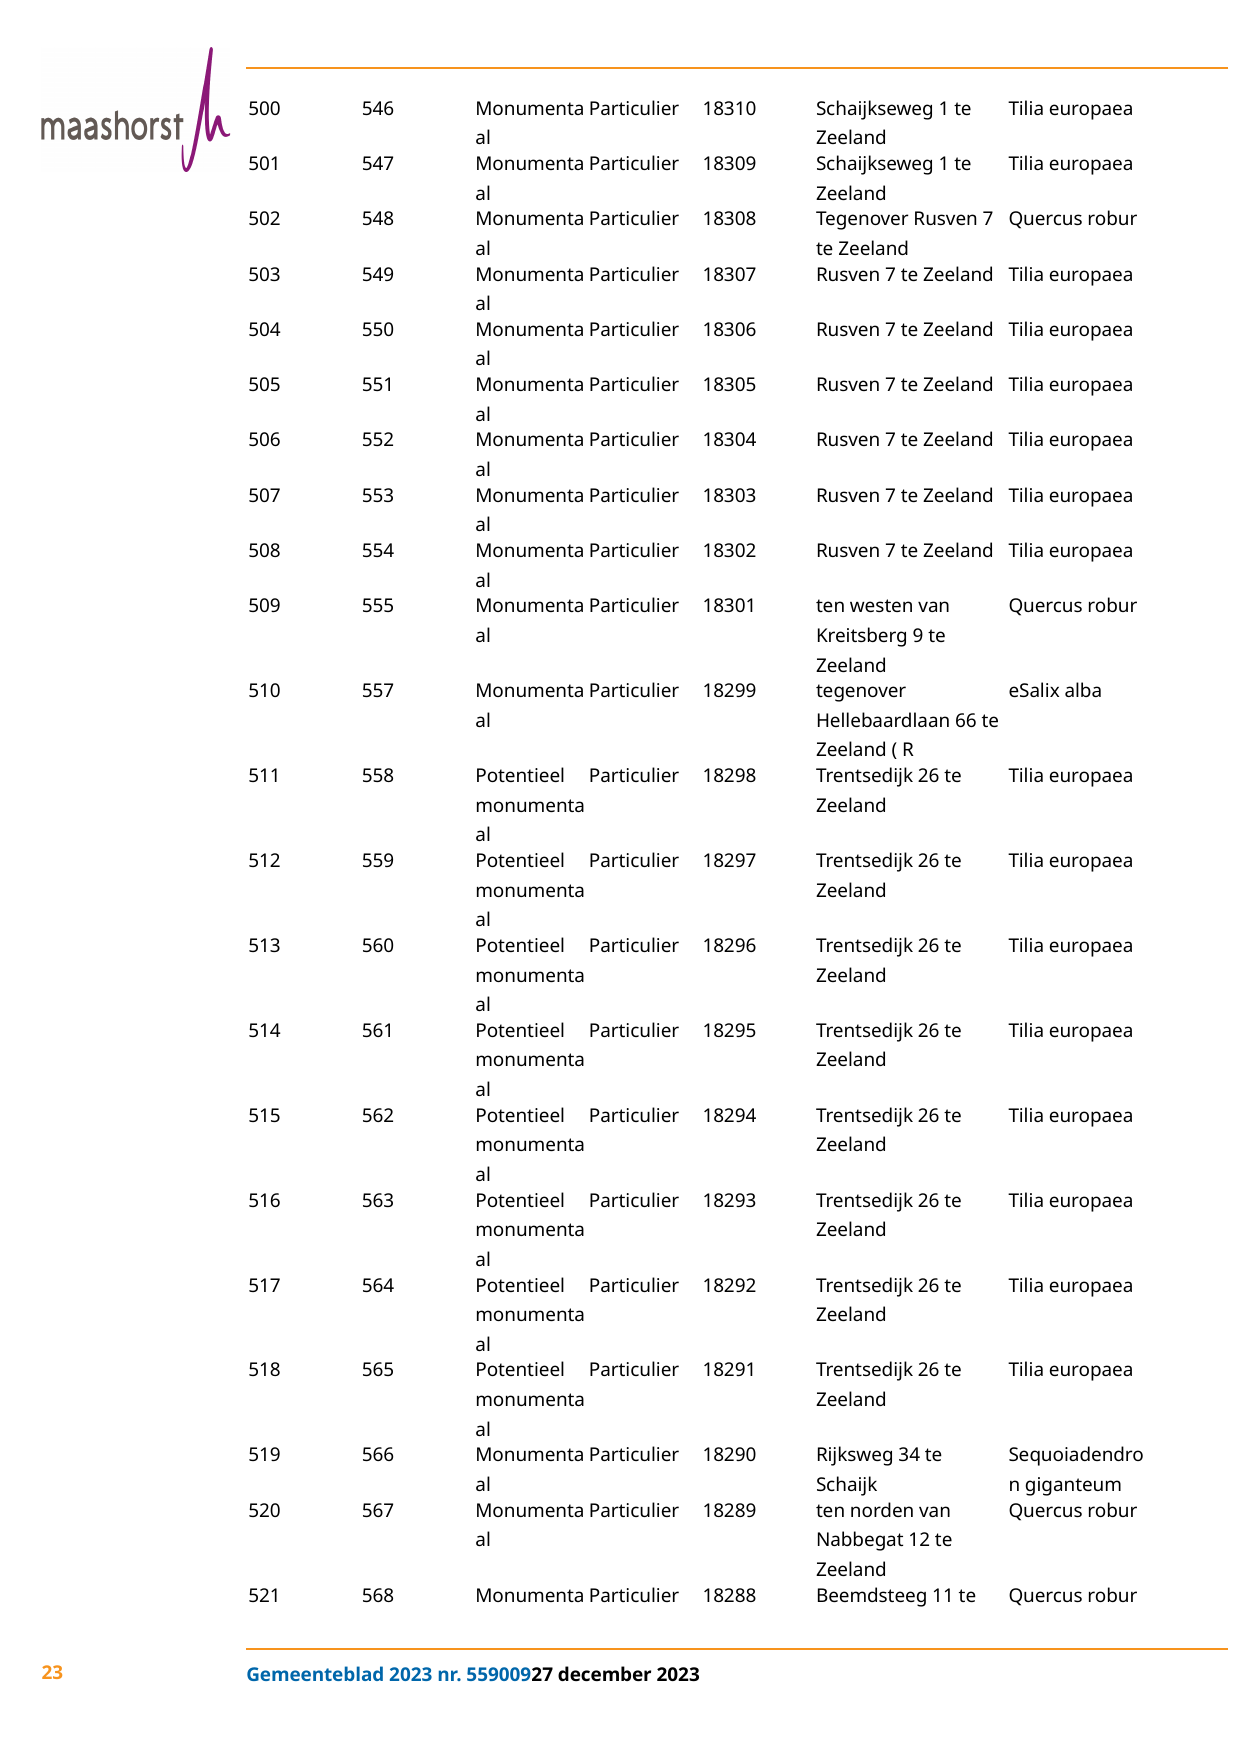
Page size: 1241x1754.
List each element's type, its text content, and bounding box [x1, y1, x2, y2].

table_cell 514 [248, 1017, 362, 1102]
table_cell Monumentaal [475, 205, 589, 261]
table_cell 18292 [702, 1272, 816, 1357]
table_cell Particulier [589, 205, 702, 261]
table_cell Particulier [589, 678, 702, 762]
table_cell Trentsedijk 26 te Zeeland [816, 1017, 1008, 1102]
table_cell 568 [362, 1582, 475, 1607]
table_cell Monumentaal [475, 427, 589, 482]
table_cell 564 [362, 1272, 475, 1357]
table_cell 507 [248, 482, 362, 537]
table_cell Potentieel monumentaal [475, 1272, 589, 1357]
table_cell 550 [362, 316, 475, 371]
table_cell 547 [362, 150, 475, 205]
table_cell Particulier [589, 593, 702, 677]
table_cell 555 [362, 593, 475, 677]
table_cell Tilia europaea [1008, 150, 1152, 205]
table_cell Tilia europaea [1008, 316, 1152, 371]
table_cell 18310 [702, 95, 816, 150]
table_cell 520 [248, 1497, 362, 1582]
table_cell Monumentaal [475, 316, 589, 371]
table_cell Particulier [589, 1017, 702, 1102]
table_cell Particulier [589, 1102, 702, 1187]
table_cell Monumentaal [475, 482, 589, 537]
table_cell 18299 [702, 678, 816, 762]
table_cell Rusven 7 te Zeeland [816, 261, 1008, 316]
table_cell Tilia europaea [1008, 371, 1152, 427]
table_cell Particulier [589, 1187, 702, 1272]
table_cell eSalix alba [1008, 678, 1152, 762]
table_cell 554 [362, 537, 475, 593]
table_cell Tilia europaea [1008, 427, 1152, 482]
table_cell 511 [248, 763, 362, 847]
table_cell Monumenta [475, 1582, 589, 1607]
table_cell 515 [248, 1102, 362, 1187]
table_cell tegenover Hellebaardlaan 66 te Zeeland ( R [816, 678, 1008, 762]
table_cell 509 [248, 593, 362, 677]
table_cell Rusven 7 te Zeeland [816, 371, 1008, 427]
table_cell Particulier [589, 1357, 702, 1442]
table_cell Monumentaal [475, 537, 589, 593]
table_cell Particulier [589, 371, 702, 427]
table_cell Potentieel monumentaal [475, 1187, 589, 1272]
table_cell Tegenover Rusven 7 te Zeeland [816, 205, 1008, 261]
table_cell Particulier [589, 150, 702, 205]
table_cell Quercus robur [1008, 593, 1152, 677]
table_cell 518 [248, 1357, 362, 1442]
table_cell 18304 [702, 427, 816, 482]
table_cell Particulier [589, 1442, 702, 1497]
table_cell 500 [248, 95, 362, 150]
table_cell ten westen van Kreitsberg 9 te Zeeland [816, 593, 1008, 677]
table_cell Tilia europaea [1008, 1357, 1152, 1442]
table_cell Tilia europaea [1008, 261, 1152, 316]
table_cell 563 [362, 1187, 475, 1272]
table_cell Tilia europaea [1008, 1272, 1152, 1357]
table_cell Quercus robur [1008, 205, 1152, 261]
table_cell Trentsedijk 26 te Zeeland [816, 763, 1008, 847]
table_cell Monumentaal [475, 1497, 589, 1582]
table_cell 18290 [702, 1442, 816, 1497]
table_cell 549 [362, 261, 475, 316]
table_cell Tilia europaea [1008, 95, 1152, 150]
table_cell 502 [248, 205, 362, 261]
table_cell Tilia europaea [1008, 1187, 1152, 1272]
table_cell Particulier [589, 316, 702, 371]
table_cell Trentsedijk 26 te Zeeland [816, 1272, 1008, 1357]
table_cell 18303 [702, 482, 816, 537]
table_cell 18294 [702, 1102, 816, 1187]
table_cell Particulier [589, 427, 702, 482]
table_cell Particulier [589, 763, 702, 847]
table_cell 508 [248, 537, 362, 593]
table_cell 18288 [702, 1582, 816, 1607]
table_cell Quercus robur [1008, 1582, 1152, 1607]
table_cell Particulier [589, 95, 702, 150]
table_cell 18309 [702, 150, 816, 205]
table_cell Quercus robur [1008, 1497, 1152, 1582]
table_cell 567 [362, 1497, 475, 1582]
table_cell Particulier [589, 537, 702, 593]
table_cell Particulier [589, 932, 702, 1017]
table_cell Monumentaal [475, 678, 589, 762]
table_cell Rusven 7 te Zeeland [816, 482, 1008, 537]
table_cell Rusven 7 te Zeeland [816, 537, 1008, 593]
table_cell 557 [362, 678, 475, 762]
table_cell 501 [248, 150, 362, 205]
table_cell 553 [362, 482, 475, 537]
table_cell 561 [362, 1017, 475, 1102]
table_cell Rijksweg 34 te Schaijk [816, 1442, 1008, 1497]
table_cell Tilia europaea [1008, 932, 1152, 1017]
table_cell 521 [248, 1582, 362, 1607]
table_cell 510 [248, 678, 362, 762]
table_cell Monumentaal [475, 1442, 589, 1497]
table_cell Monumentaal [475, 150, 589, 205]
table_cell Trentsedijk 26 te Zeeland [816, 1357, 1008, 1442]
table_cell 512 [248, 847, 362, 932]
table_cell Potentieel monumentaal [475, 763, 589, 847]
table_cell Tilia europaea [1008, 847, 1152, 932]
table_cell 503 [248, 261, 362, 316]
table_cell ten norden van Nabbegat 12 te Zeeland [816, 1497, 1008, 1582]
table_cell Rusven 7 te Zeeland [816, 427, 1008, 482]
table_cell Particulier [589, 847, 702, 932]
table_cell Tilia europaea [1008, 1102, 1152, 1187]
table_cell 548 [362, 205, 475, 261]
table_cell 565 [362, 1357, 475, 1442]
table_cell 566 [362, 1442, 475, 1497]
table_cell Trentsedijk 26 te Zeeland [816, 932, 1008, 1017]
table_cell 18306 [702, 316, 816, 371]
table_cell Trentsedijk 26 te Zeeland [816, 847, 1008, 932]
table_cell Tilia europaea [1008, 763, 1152, 847]
table_cell Beemdsteeg 11 te [816, 1582, 1008, 1607]
table_cell 18291 [702, 1357, 816, 1442]
table_cell Schaijkseweg 1 te Zeeland [816, 150, 1008, 205]
table_cell Tilia europaea [1008, 482, 1152, 537]
table_cell Monumentaal [475, 371, 589, 427]
table_cell Potentieel monumentaal [475, 932, 589, 1017]
table_cell 506 [248, 427, 362, 482]
table_cell Potentieel monumentaal [475, 1017, 589, 1102]
table_cell 558 [362, 763, 475, 847]
table_cell 18295 [702, 1017, 816, 1102]
table_cell 18298 [702, 763, 816, 847]
table_cell 562 [362, 1102, 475, 1187]
table_cell Tilia europaea [1008, 537, 1152, 593]
table_cell 18302 [702, 537, 816, 593]
table_cell Particulier [589, 261, 702, 316]
table_cell Potentieel monumentaal [475, 847, 589, 932]
table_cell Monumentaal [475, 593, 589, 677]
table_cell 517 [248, 1272, 362, 1357]
table_cell Sequoiadendron giganteum [1008, 1442, 1152, 1497]
table_cell 18305 [702, 371, 816, 427]
table_cell 18296 [702, 932, 816, 1017]
table_cell 18297 [702, 847, 816, 932]
table_cell Schaijkseweg 1 te Zeeland [816, 95, 1008, 150]
table_cell 559 [362, 847, 475, 932]
table_cell 513 [248, 932, 362, 1017]
table_cell Potentieel monumentaal [475, 1357, 589, 1442]
table_cell 18308 [702, 205, 816, 261]
table_cell 546 [362, 95, 475, 150]
table_cell Particulier [589, 482, 702, 537]
table_cell 519 [248, 1442, 362, 1497]
table_cell 18307 [702, 261, 816, 316]
table_cell Trentsedijk 26 te Zeeland [816, 1187, 1008, 1272]
table_cell Monumentaal [475, 261, 589, 316]
table_cell Particulier [589, 1272, 702, 1357]
picture [41, 47, 231, 172]
table_cell Monumentaal [475, 95, 589, 150]
table_cell 504 [248, 316, 362, 371]
table_cell 516 [248, 1187, 362, 1272]
table_cell 551 [362, 371, 475, 427]
table_cell Rusven 7 te Zeeland [816, 316, 1008, 371]
table_cell Trentsedijk 26 te Zeeland [816, 1102, 1008, 1187]
table_cell 505 [248, 371, 362, 427]
table_cell Tilia europaea [1008, 1017, 1152, 1102]
table_cell Particulier [589, 1582, 702, 1607]
table_cell 18293 [702, 1187, 816, 1272]
table_cell Particulier [589, 1497, 702, 1582]
table_cell 560 [362, 932, 475, 1017]
table_cell Potentieel monumentaal [475, 1102, 589, 1187]
table_cell 18289 [702, 1497, 816, 1582]
table_cell 18301 [702, 593, 816, 677]
table_cell 552 [362, 427, 475, 482]
